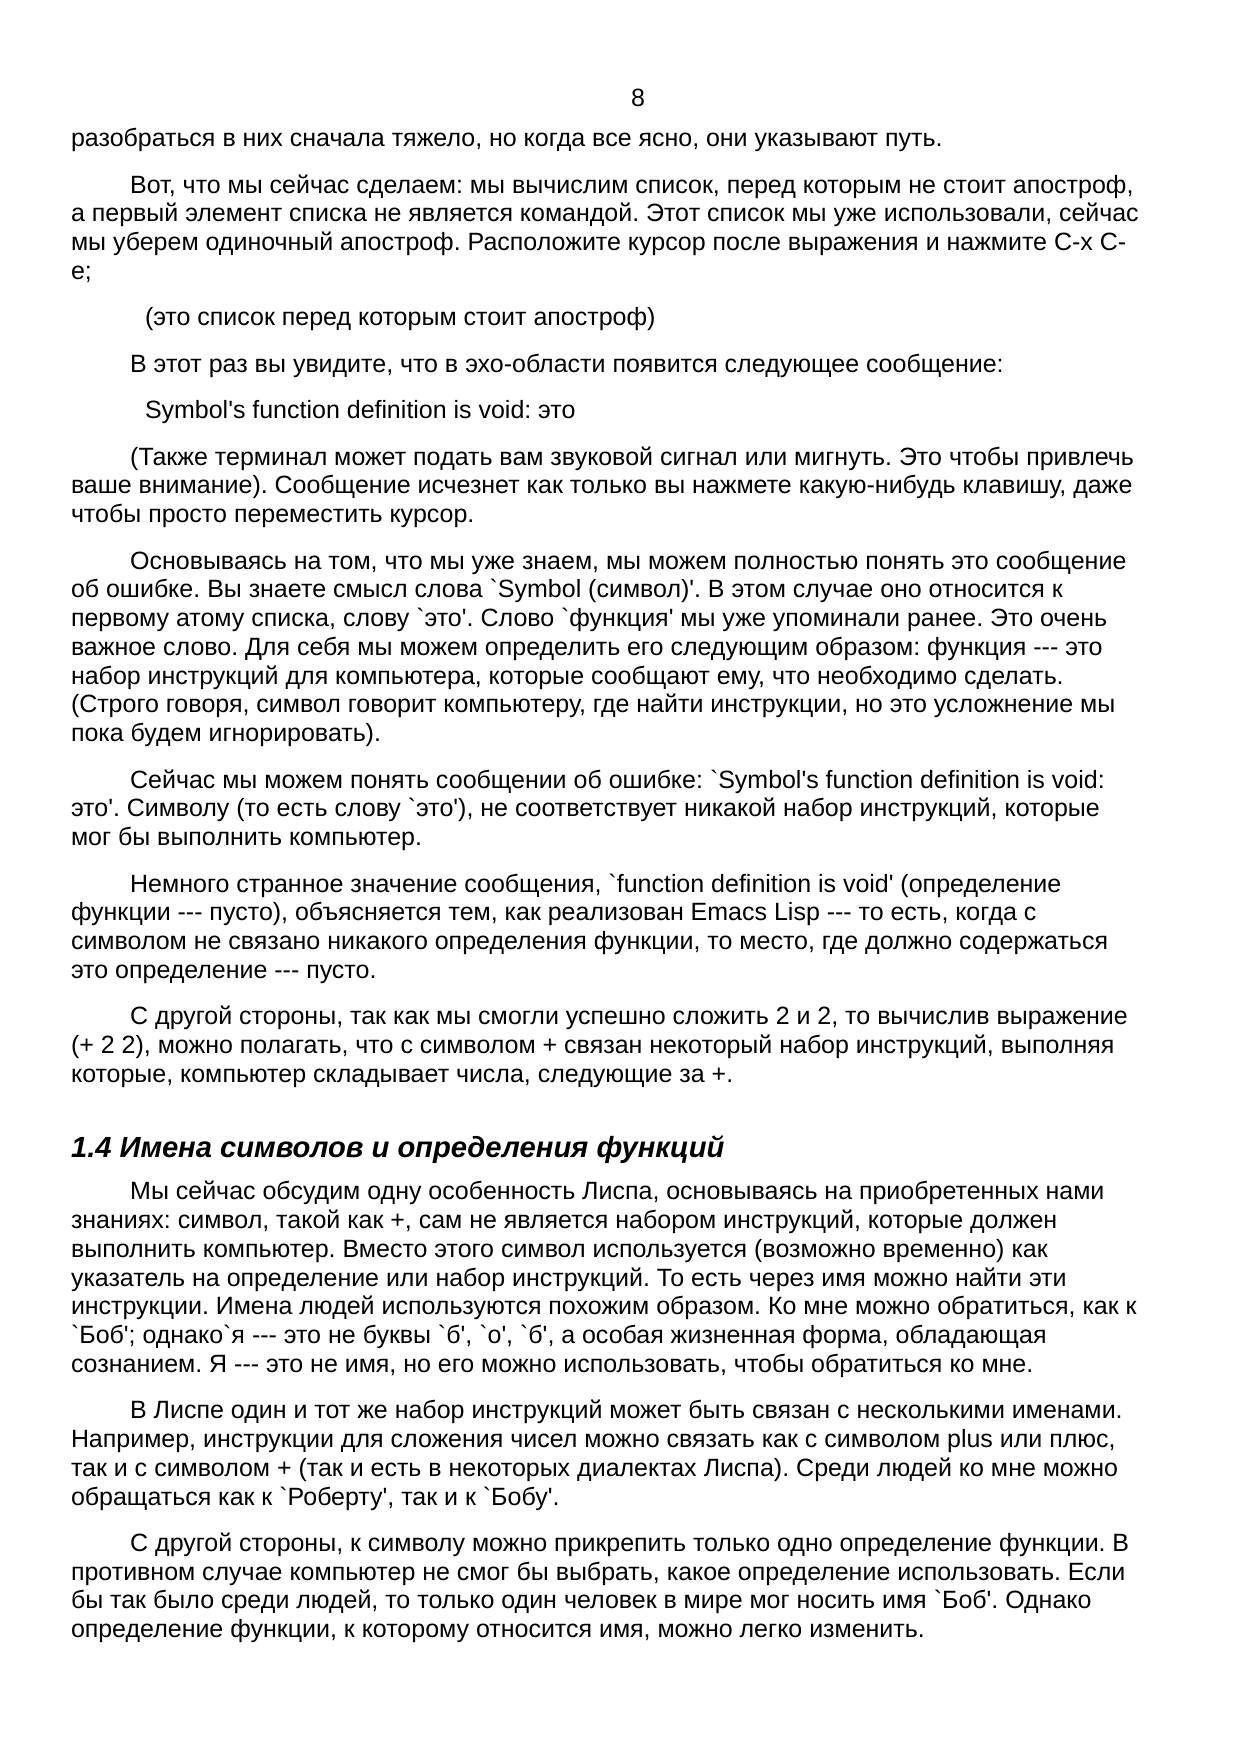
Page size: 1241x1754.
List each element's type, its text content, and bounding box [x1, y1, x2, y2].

text (Также терминал может подать вам звуковой сигнал или мигнуть. Это чтобы привлечь ваше внимание). Сообщение исчезнет как только вы нажмете какую-нибудь клавишу, даже чтобы просто переместить курсор. [71, 442, 1146, 528]
text Сейчас мы можем понять сообщении об ошибке: `Symbol's function definition is void: это'. Символу (то есть слову `это'), не соответствует никакой набор инструкций, которые мог бы выполнить компьютер. [71, 765, 1146, 851]
text Немного странное значение сообщения, `function definition is void' (определение функции --- пусто), объясняется тем, как реализован Emacs Lisp --- то есть, когда с символом не связано никакого определения функции, то место, где должно содержаться это определение --- пусто. [71, 869, 1146, 984]
text Мы сейчас обсудим одну особенность Лиспа, основываясь на приобретенных нами знаниях: символ, такой как +, сам не является набором инструкций, которые должен выполнить компьютер. Вместо этого символ используется (возможно временно) как указатель на определение или набор инструкций. То есть через имя можно найти эти инструкции. Имена людей используются похожим образом. Ко мне можно обратиться, как к `Боб'; однако`я --- это не буквы `б', `о', `б', а особая жизненная форма, обладающая сознанием. Я --- это не имя, но его можно использовать, чтобы обратиться ко мне. [71, 1176, 1146, 1378]
text Symbol's function definition is void: это [71, 395, 1146, 424]
subtitle 1.4 Имена символов и определения функций [71, 1130, 1146, 1164]
text С другой стороны, к символу можно прикрепить только одно определение функции. В противном случае компьютер не смог бы выбрать, какое определение использовать. Если бы так было среди людей, то только один человек в мире мог носить имя `Боб'. Однако определение функции, к которому относится имя, можно легко изменить. [71, 1528, 1146, 1643]
text С другой стороны, так как мы смогли успешно сложить 2 и 2, то вычислив выражение (+ 2 2), можно полагать, что с символом + связан некоторый набор инструкций, выполняя которые, компьютер складывает числа, следующие за +. [71, 1001, 1146, 1088]
text (это список перед которым стоит апостроф) [71, 302, 1146, 331]
text Вот, что мы сейчас сделаем: мы вычислим список, перед которым не стоит апостроф, а первый элемент списка не является командой. Этот список мы уже использовали, сейчас мы уберем одиночный апостроф. Расположите курсор после выражения и нажмите C-x C-e; [71, 170, 1146, 285]
text В Лиспе один и тот же набор инструкций может быть связан с несколькими именами. Например, инструкции для сложения чисел можно связать как с символом plus или плюс, так и с символом + (так и есть в некоторых диалектах Лиспа). Среди людей ко мне можно обращаться как к `Роберту', так и к `Бобу'. [71, 1395, 1146, 1510]
text В этот раз вы увидите, что в эхо-области появится следующее сообщение: [71, 349, 1146, 378]
text Основываясь на том, что мы уже знаем, мы можем полностью понять это сообщение об ошибке. Вы знаете смысл слова `Symbol (символ)'. В этом случае оно относится к первому атому списка, слову `это'. Слово `функция' мы уже упоминали ранее. Это очень важное слово. Для себя мы можем определить его следующим образом: функция --- это набор инструкций для компьютера, которые сообщают ему, что необходимо сделать. (Строго говоря, символ говорит компьютеру, где найти инструкции, но это усложнение мы пока будем игнорировать). [71, 546, 1146, 747]
text разобраться в них сначала тяжело, но когда все ясно, они указывают путь. [71, 123, 1146, 152]
